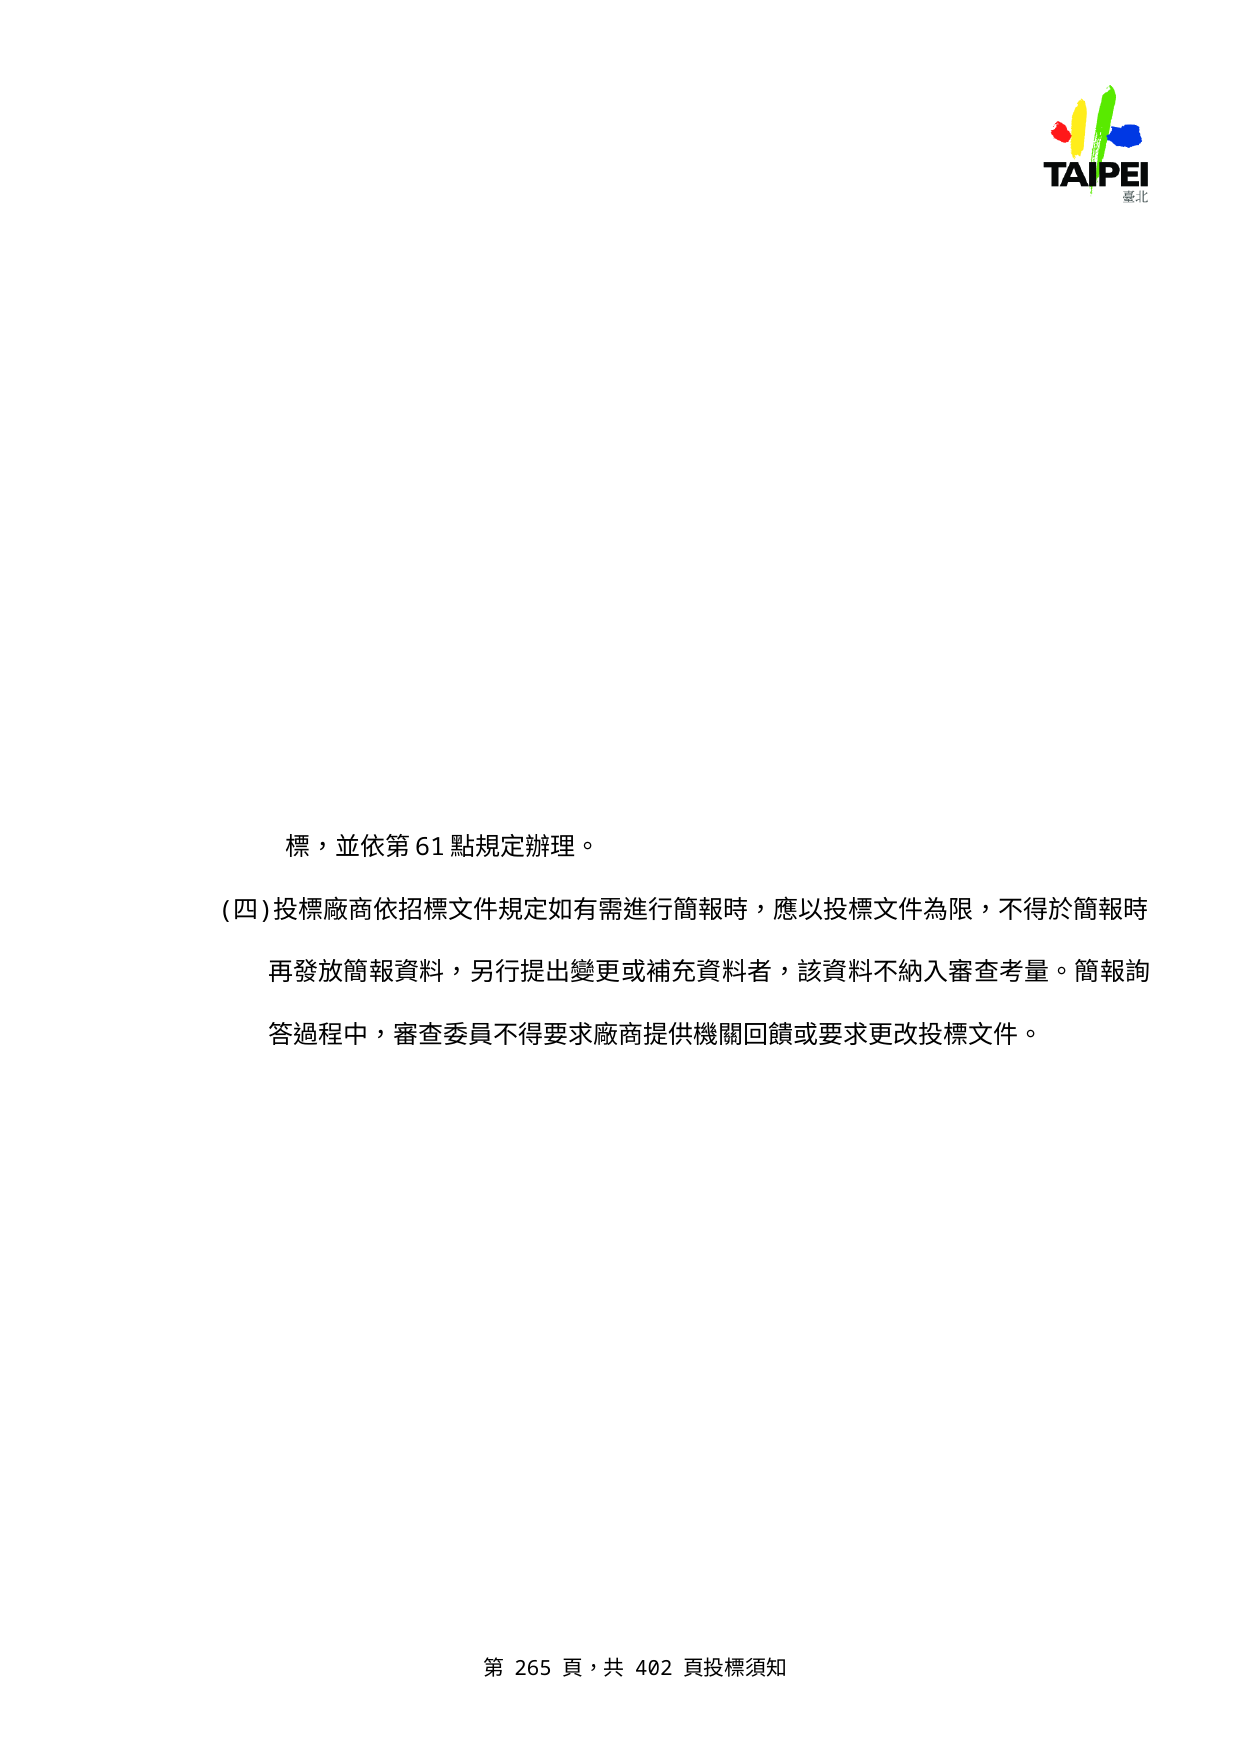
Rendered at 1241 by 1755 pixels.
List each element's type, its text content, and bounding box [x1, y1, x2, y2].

text (四)投標廠商依招標文件規定如有需進行簡報時，應以投標文件為限，不得於簡報時再發放簡報資料，另行提出變更或補充資料者，該資料不納入審查考量。簡報詢答過程中，審查委員不得要求廠商提供機關回饋或要求更改投標文件。 [218, 866, 1152, 1053]
text 標，並依第61點規定辦理。 [268, 803, 1152, 866]
